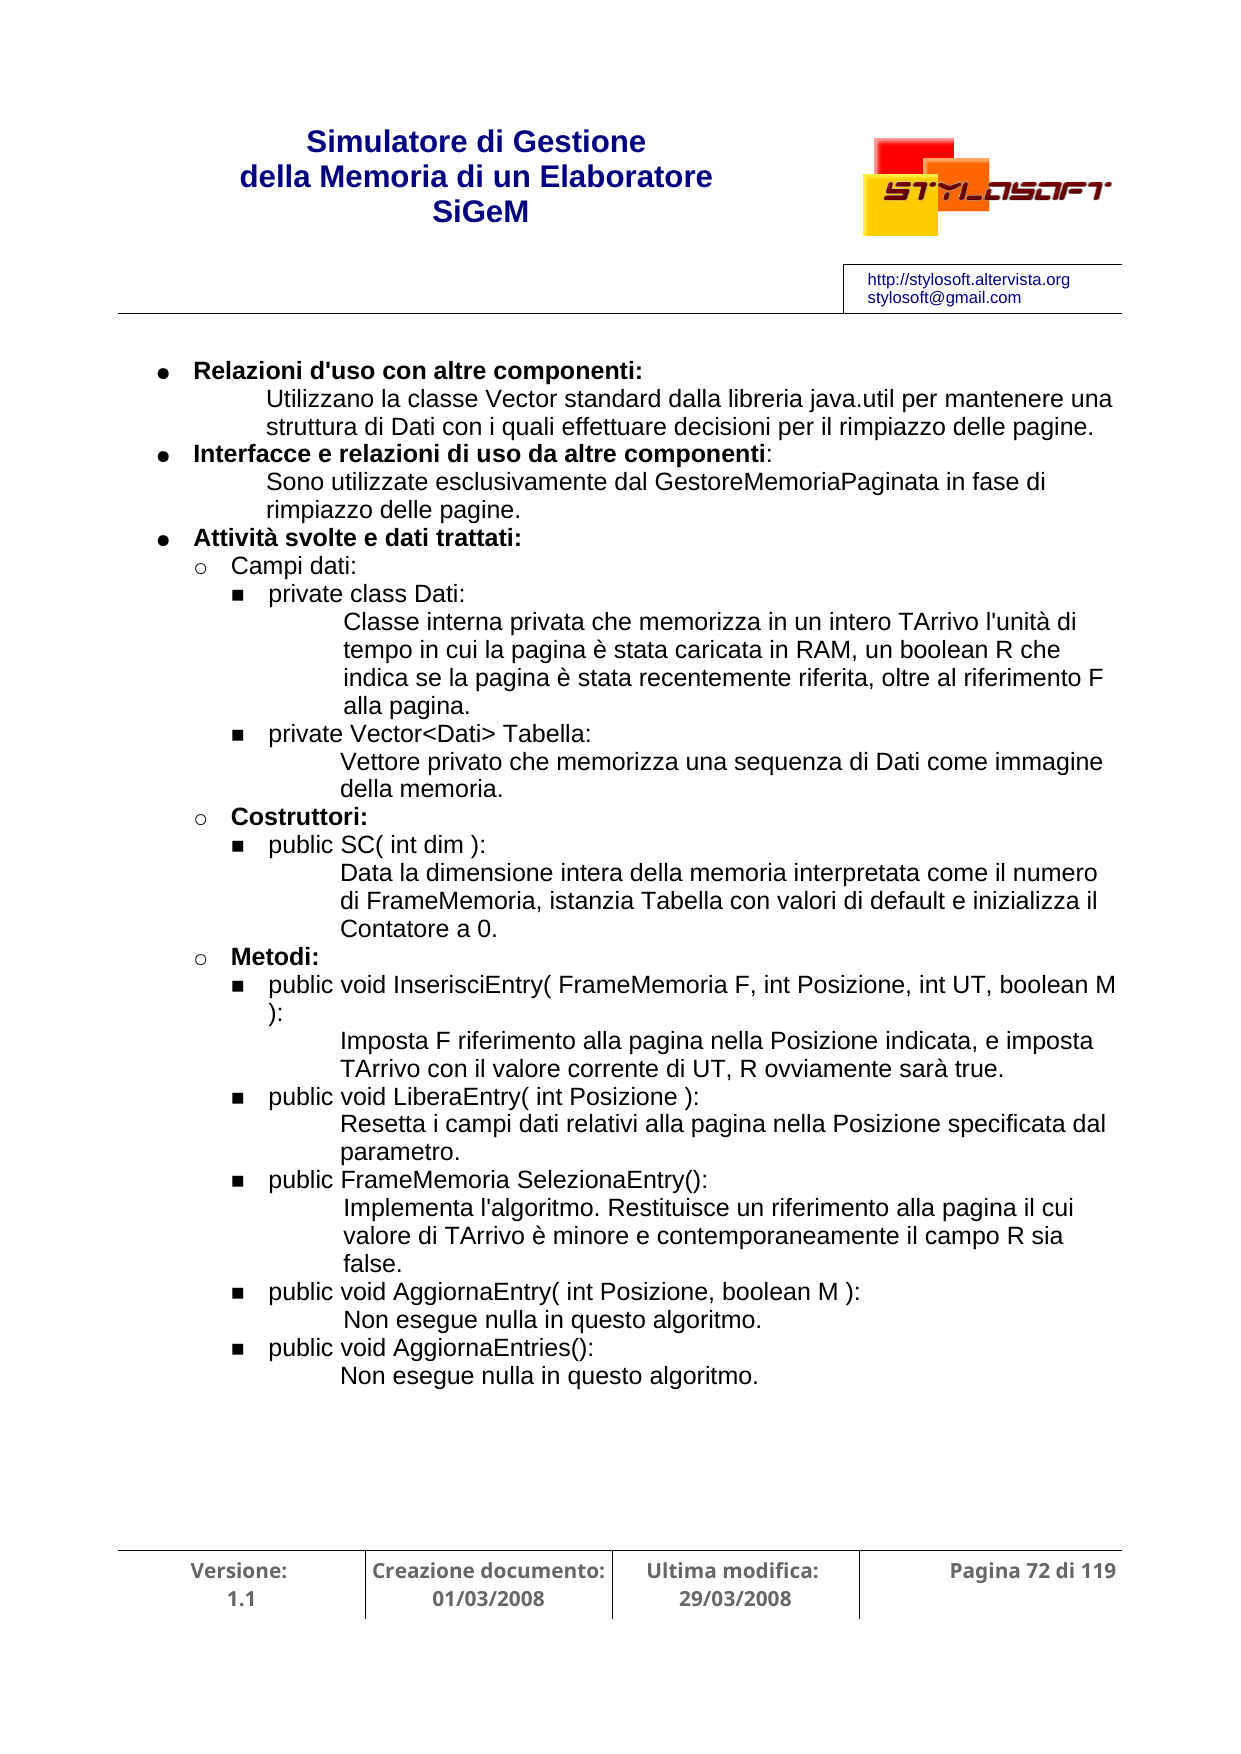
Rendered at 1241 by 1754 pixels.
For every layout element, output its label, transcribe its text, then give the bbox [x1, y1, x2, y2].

list Attività svolte e dati trattati: [156, 524, 1122, 552]
picture [848, 123, 1117, 247]
list public void AggiornaEntries(): Non esegue nulla in questo algoritmo. [231, 1334, 1122, 1389]
list Interfacce e relazioni di uso da altre componenti: Sono utilizzate esclusivamente dal GestoreMemoriaPaginata in fase di rimpiazzo delle pagine. [156, 440, 1122, 524]
list Relazioni d'uso con altre componenti: Utilizzano la classe Vector standard dalla libreria java.util per mantenere una struttura di Dati con i quali effettuare decisioni per il rimpiazzo delle pagine. [156, 357, 1122, 440]
list public SC( int dim ): Data la dimensione intera della memoria interpretata come il numero di FrameMemoria, istanzia Tabella con valori di default e inizializza il Contatore a 0. [231, 831, 1122, 943]
list Costruttori: [193, 803, 1122, 831]
list Campi dati: [193, 552, 1122, 580]
list public FrameMemoria SelezionaEntry(): [231, 1166, 1122, 1194]
list Implementa l'algoritmo. Restituisce un riferimento alla pagina il cui valore di TArrivo è minore e contemporaneamente il campo R sia false. [306, 1194, 1122, 1278]
list Classe interna privata che memorizza in un intero TArrivo l'unità di tempo in cui la pagina è stata caricata in RAM, un boolean R che indica se la pagina è stata recentemente riferita, oltre al riferimento F alla pagina. [306, 608, 1122, 719]
list public void InserisciEntry( FrameMemoria F, int Posizione, int UT, boolean M ): Imposta F riferimento alla pagina nella Posizione indicata, e imposta TArrivo con il valore corrente di UT, R ovviamente sarà true. [231, 971, 1122, 1082]
list Non esegue nulla in questo algoritmo. [306, 1306, 1122, 1334]
list public void AggiornaEntry( int Posizione, boolean M ): [231, 1278, 1122, 1306]
list Metodi: [193, 943, 1122, 971]
list private Vector<Dati> Tabella: Vettore privato che memorizza una sequenza di Dati come immagine della memoria. [231, 719, 1122, 803]
list private class Dati: [231, 580, 1122, 608]
list public void LiberaEntry( int Posizione ): Resetta i campi dati relativi alla pagina nella Posizione specificata dal parametro. [231, 1082, 1122, 1166]
